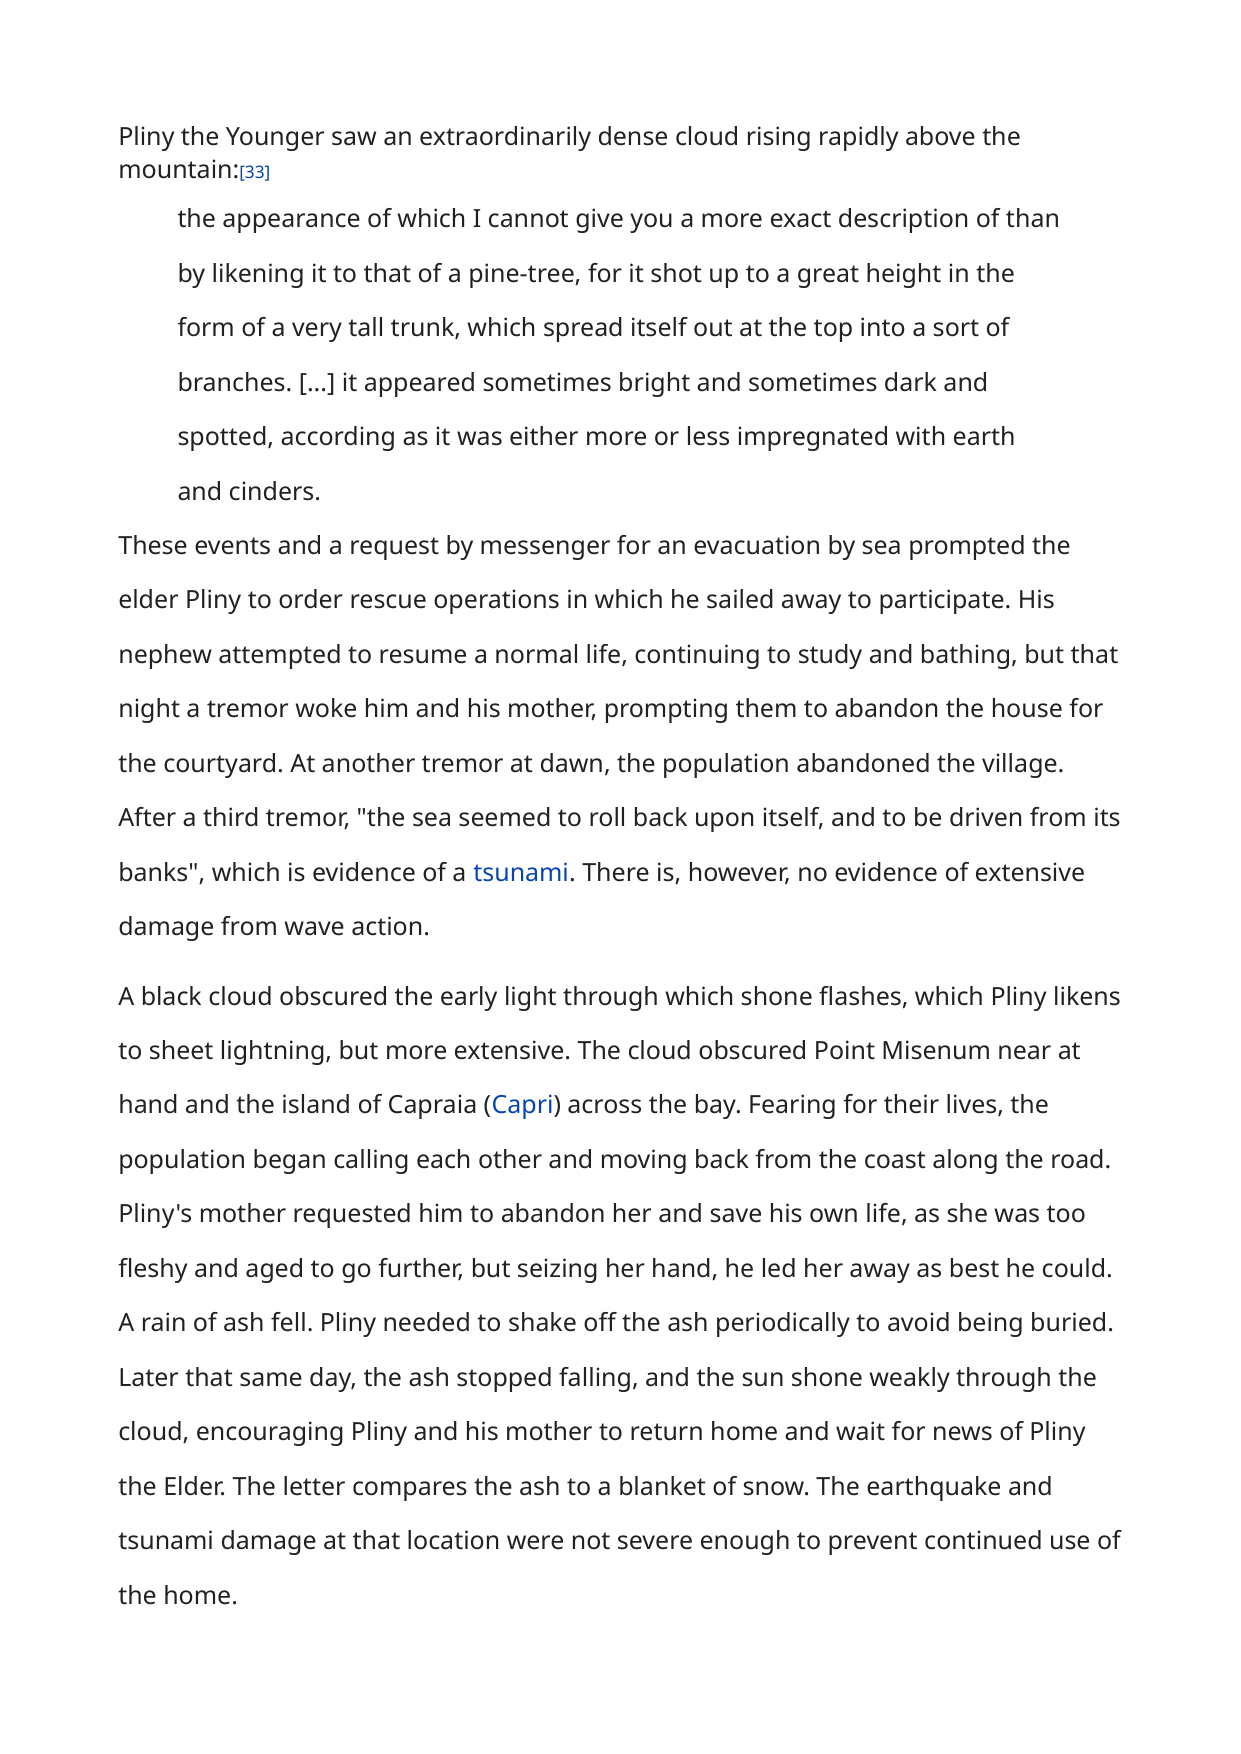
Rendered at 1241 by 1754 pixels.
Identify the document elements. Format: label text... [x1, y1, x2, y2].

text Pliny the Younger saw an extraordinarily dense cloud rising rapidly above the mountain:[33] [118, 118, 1122, 186]
text the appearance of which I cannot give you a more exact description of than by likening it to that of a pine-tree, for it shot up to a great height in the form of a very tall trunk, which spread itself out at the top into a sort of branches. [...] it appeared sometimes bright and sometimes dark and spotted, according as it was either more or less impregnated with earth and cinders. [177, 201, 1063, 507]
text These events and a request by messenger for an evacuation by sea prompted the elder Pliny to order rescue operations in which he sailed away to participate. His nephew attempted to resume a normal life, continuing to study and bathing, but that night a tremor woke him and his mother, prompting them to abandon the house for the courtyard. At another tremor at dawn, the population abandoned the village. After a third tremor, "the sea seemed to roll back upon itself, and to be driven from its banks", which is evidence of a tsunami. There is, however, no evidence of extensive damage from wave action. [118, 528, 1122, 943]
text A black cloud obscured the early light through which shone flashes, which Pliny likens to sheet lightning, but more extensive. The cloud obscured Point Misenum near at hand and the island of Capraia (Capri) across the bay. Fearing for their lives, the population began calling each other and moving back from the coast along the road. Pliny's mother requested him to abandon her and save his own life, as she was too fleshy and aged to go further, but seizing her hand, he led her away as best he could. A rain of ash fell. Pliny needed to shake off the ash periodically to avoid being buried. Later that same day, the ash stopped falling, and the sun shone weakly through the cloud, encouraging Pliny and his mother to return home and wait for news of Pliny the Elder. The letter compares the ash to a blanket of snow. The earthquake and tsunami damage at that location were not severe enough to prevent continued use of the home. [118, 978, 1122, 1611]
